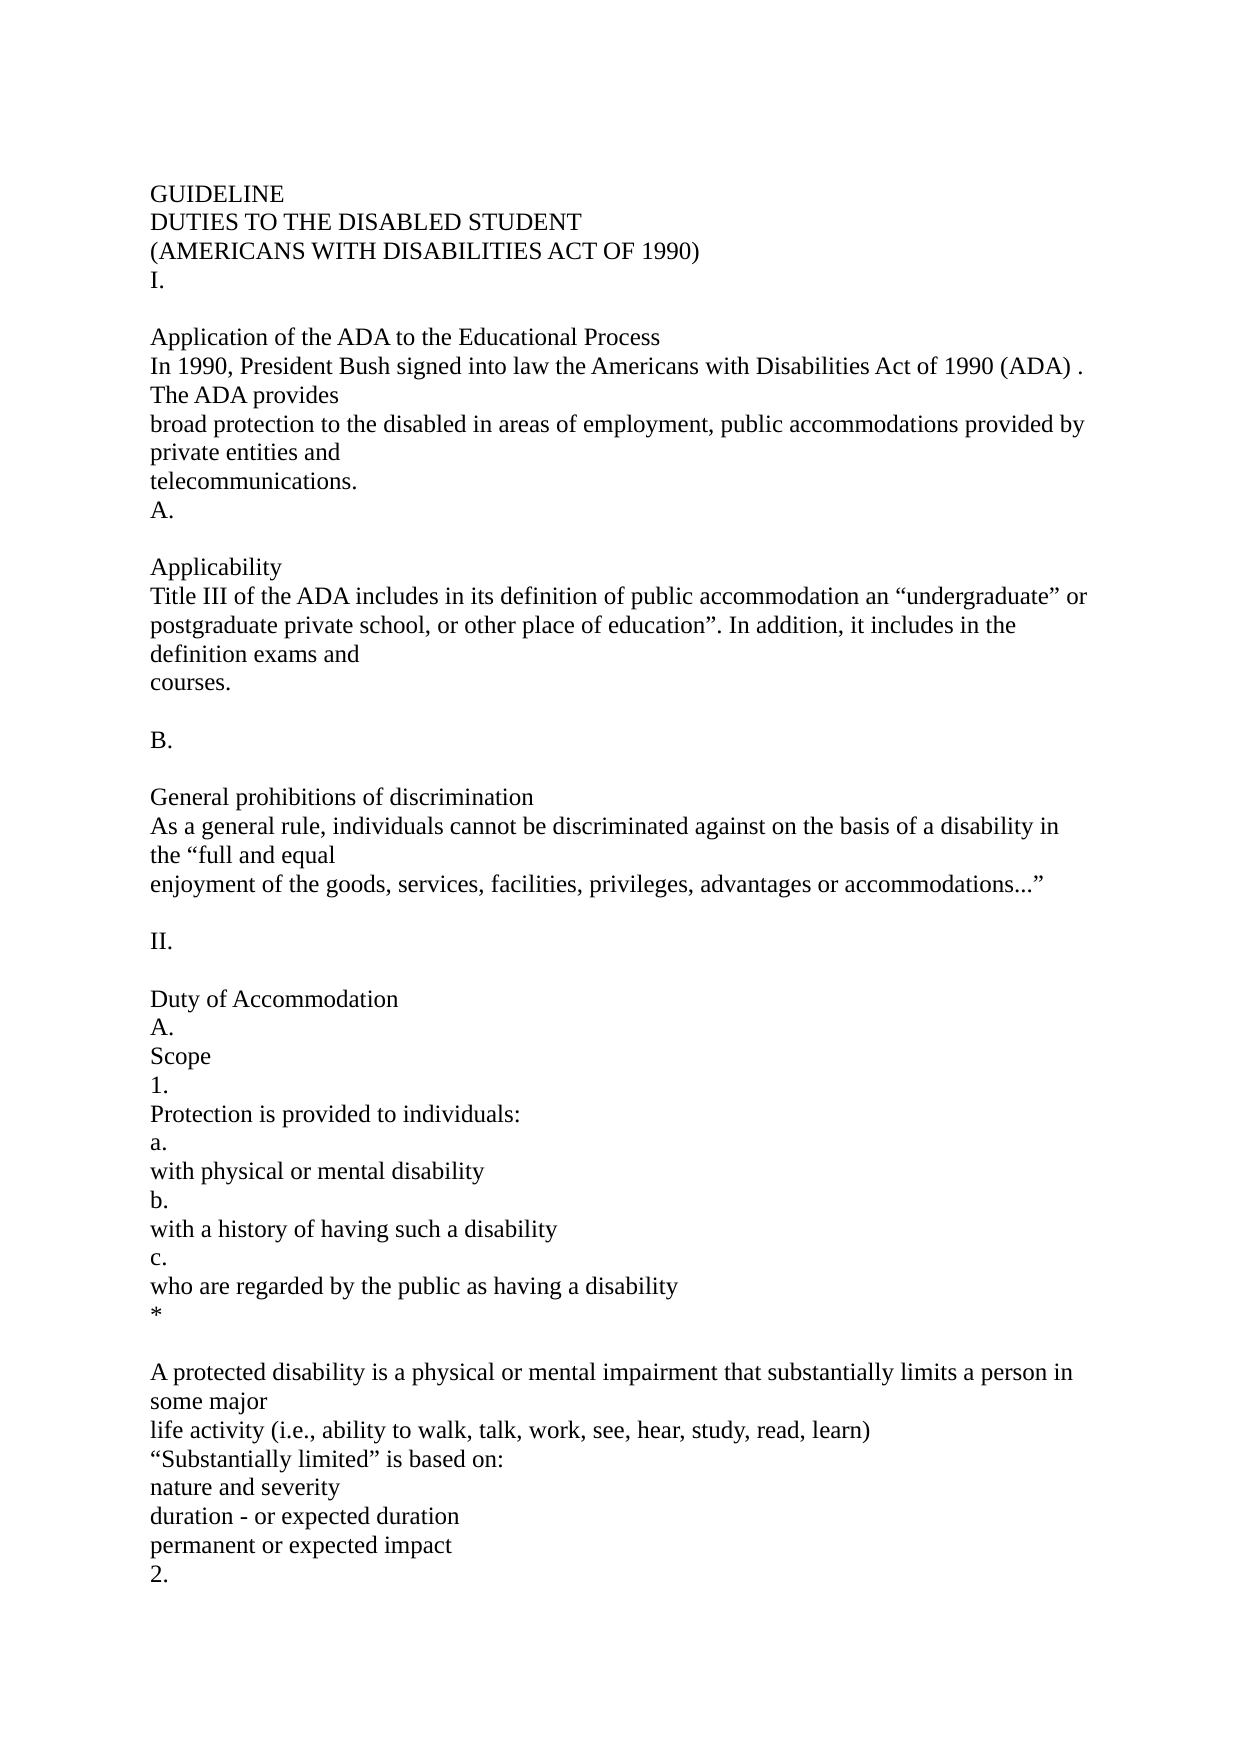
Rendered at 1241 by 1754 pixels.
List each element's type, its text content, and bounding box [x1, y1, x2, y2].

text duration - or expected duration [150, 1501, 1090, 1530]
text “Substantially limited” is based on: [150, 1444, 1090, 1472]
text who are regarded by the public as having a disability [150, 1271, 1090, 1300]
text Applicability [150, 552, 1090, 581]
text 1. [150, 1070, 1090, 1099]
text DUTIES TO THE DISABLED STUDENT [150, 207, 1090, 236]
text B. [150, 725, 1090, 754]
text Protection is provided to individuals: [150, 1099, 1090, 1127]
text courses. [150, 667, 1090, 696]
text with physical or mental disability [150, 1156, 1090, 1185]
text broad protection to the disabled in areas of employment, public accommodations provided by private entities and [150, 409, 1090, 466]
text telecommunications. [150, 466, 1090, 495]
text Application of the ADA to the Educational Process [150, 322, 1090, 351]
text A protected disability is a physical or mental impairment that substantially limits a person in some major [150, 1357, 1090, 1415]
text GUIDELINE [150, 179, 1090, 207]
text 2. [150, 1559, 1090, 1587]
text As a general rule, individuals cannot be discriminated against on the basis of a disability in the “full and equal [150, 811, 1090, 869]
text A. [150, 495, 1090, 524]
text b. [150, 1185, 1090, 1214]
text In 1990, President Bush signed into law the Americans with Disabilities Act of 1990 (ADA) . The ADA provides [150, 351, 1090, 409]
text * [150, 1300, 1090, 1329]
text Scope [150, 1041, 1090, 1070]
text Duty of Accommodation [150, 984, 1090, 1012]
text II. [150, 926, 1090, 955]
text life activity (i.e., ability to walk, talk, work, see, hear, study, read, learn) [150, 1415, 1090, 1444]
text a. [150, 1127, 1090, 1156]
text (AMERICANS WITH DISABILITIES ACT OF 1990) [150, 236, 1090, 265]
text permanent or expected impact [150, 1530, 1090, 1559]
text with a history of having such a disability [150, 1214, 1090, 1242]
text General prohibitions of discrimination [150, 782, 1090, 811]
text A. [150, 1012, 1090, 1041]
text Title III of the ADA includes in its definition of public accommodation an “undergraduate” or postgraduate private school, or other place of education”. In addition, it includes in the definition exams and [150, 581, 1090, 667]
text c. [150, 1242, 1090, 1271]
text I. [150, 265, 1090, 294]
text nature and severity [150, 1472, 1090, 1501]
text enjoyment of the goods, services, facilities, privileges, advantages or accommodations...” [150, 869, 1090, 897]
